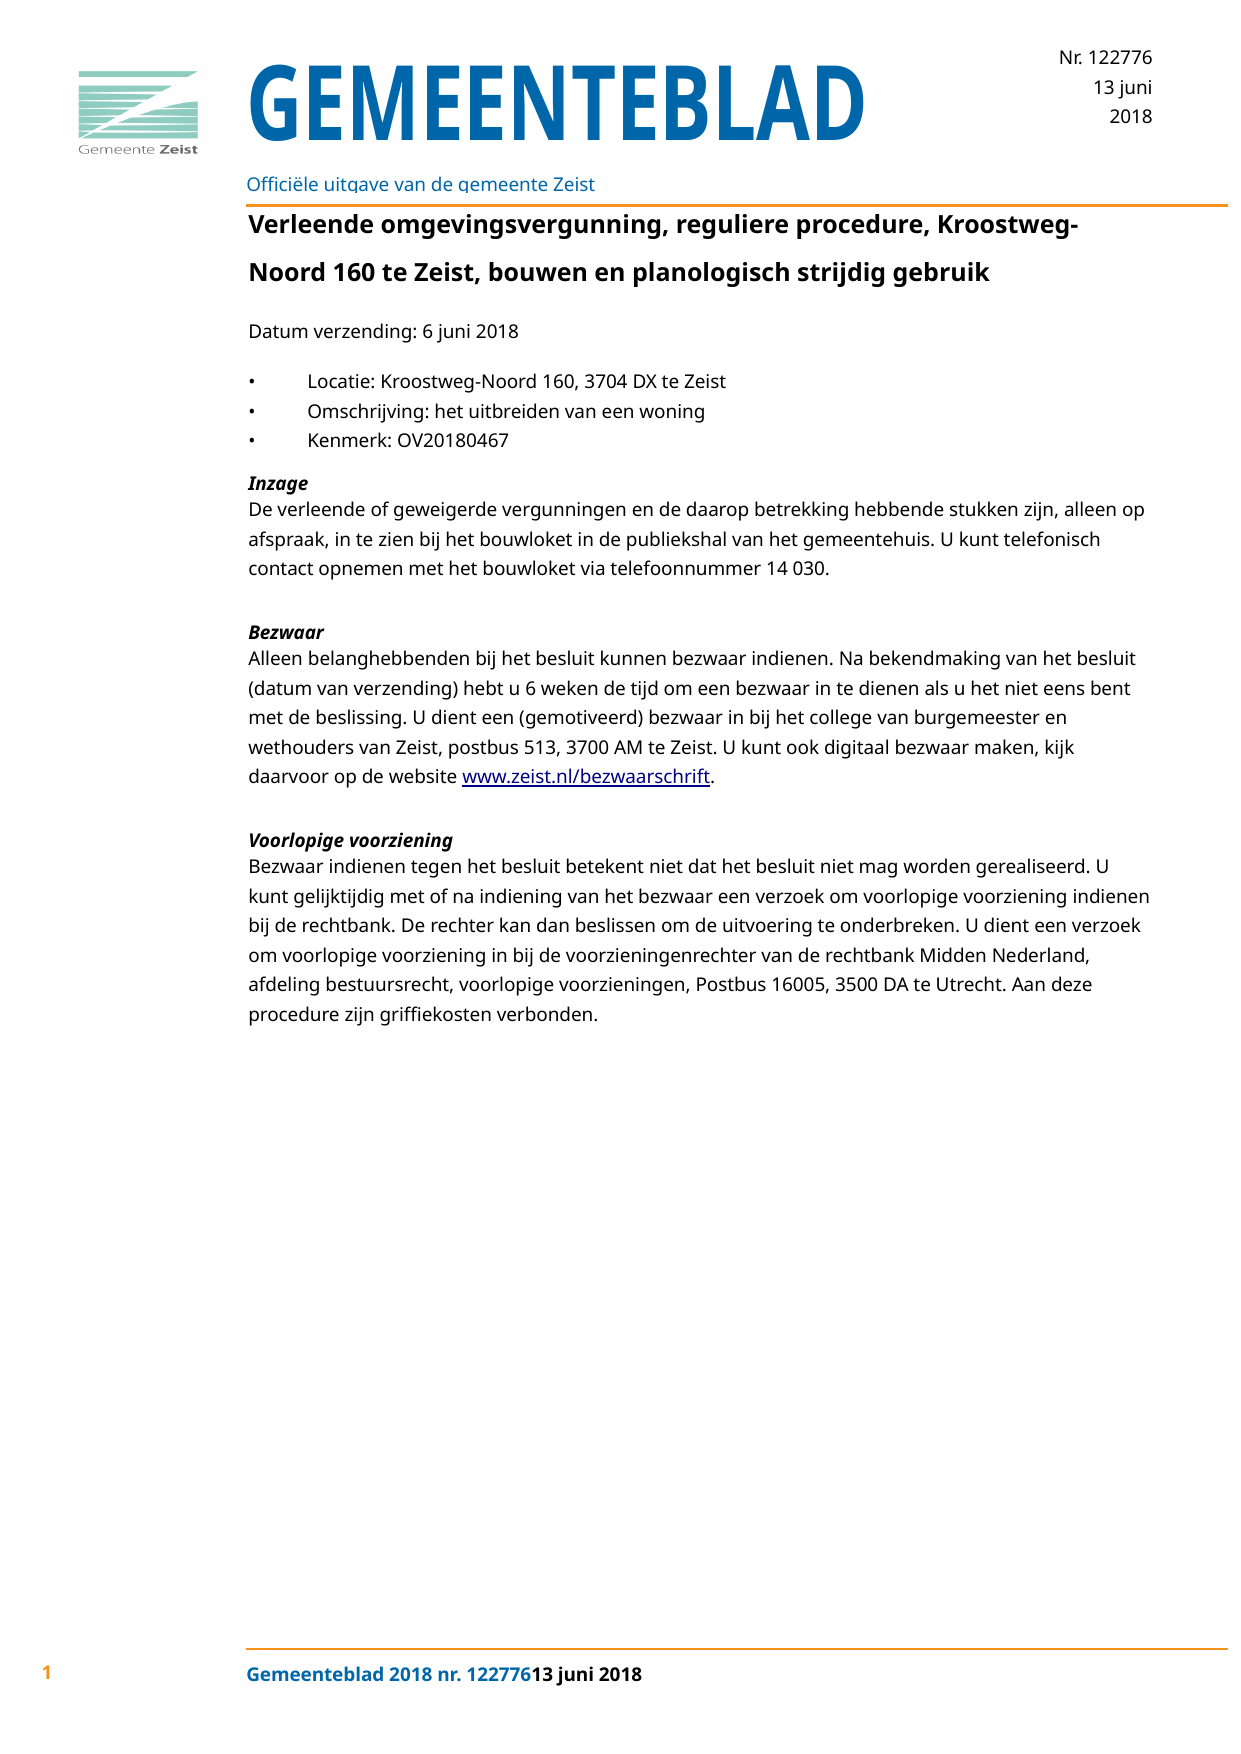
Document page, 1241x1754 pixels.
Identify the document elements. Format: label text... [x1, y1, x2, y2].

text Verleende omgevingsvergunning, reguliere procedure, Kroostweg-Noord 160 te Zeist, bouwen en planologisch strijdig gebruik [248, 207, 1152, 288]
text Inzage [248, 471, 1152, 496]
text Datum verzending: 6 juni 2018 [248, 318, 1152, 344]
list Locatie: Kroostweg-Noord 160, 3704 DX te Zeist [248, 368, 1152, 394]
text De verleende of geweigerde vergunningen en de daarop betrekking hebbende stukken zijn, alleen op afspraak, in te zien bij het bouwloket in de publiekshal van het gemeentehuis. U kunt telefonisch contact opnemen met het bouwloket via telefoonnummer 14 030. [248, 496, 1152, 581]
picture [41, 47, 231, 172]
list Kenmerk: OV20180467 [248, 427, 1152, 453]
text Bezwaar indienen tegen het besluit betekent niet dat het besluit niet mag worden gerealiseerd. U kunt gelijktijdig met of na indiening van het bezwaar een verzoek om voorlopige voorziening indienen bij de rechtbank. De rechter kan dan beslissen om de uitvoering te onderbreken. U dient een verzoek om voorlopige voorziening in bij de voorzieningenrechter van de rechtbank Midden Nederland, afdeling bestuursrecht, voorlopige voorzieningen, Postbus 16005, 3500 DA te Utrecht. Aan deze procedure zijn griffiekosten verbonden. [248, 853, 1152, 1027]
text Alleen belanghebbenden bij het besluit kunnen bezwaar indienen. Na bekendmaking van het besluit (datum van verzending) hebt u 6 weken de tijd om een bezwaar in te dienen als u het niet eens bent met de beslissing. U dient een (gemotiveerd) bezwaar in bij het college van burgemeester en wethouders van Zeist, postbus 513, 3700 AM te Zeist. U kunt ook digitaal bezwaar maken, kijk daarvoor op de website www.zeist.nl/bezwaarschrift. [248, 645, 1152, 789]
list Omschrijving: het uitbreiden van een woning [248, 398, 1152, 424]
text Bezwaar [248, 619, 1152, 645]
text Voorlopige voorziening [248, 827, 1152, 853]
